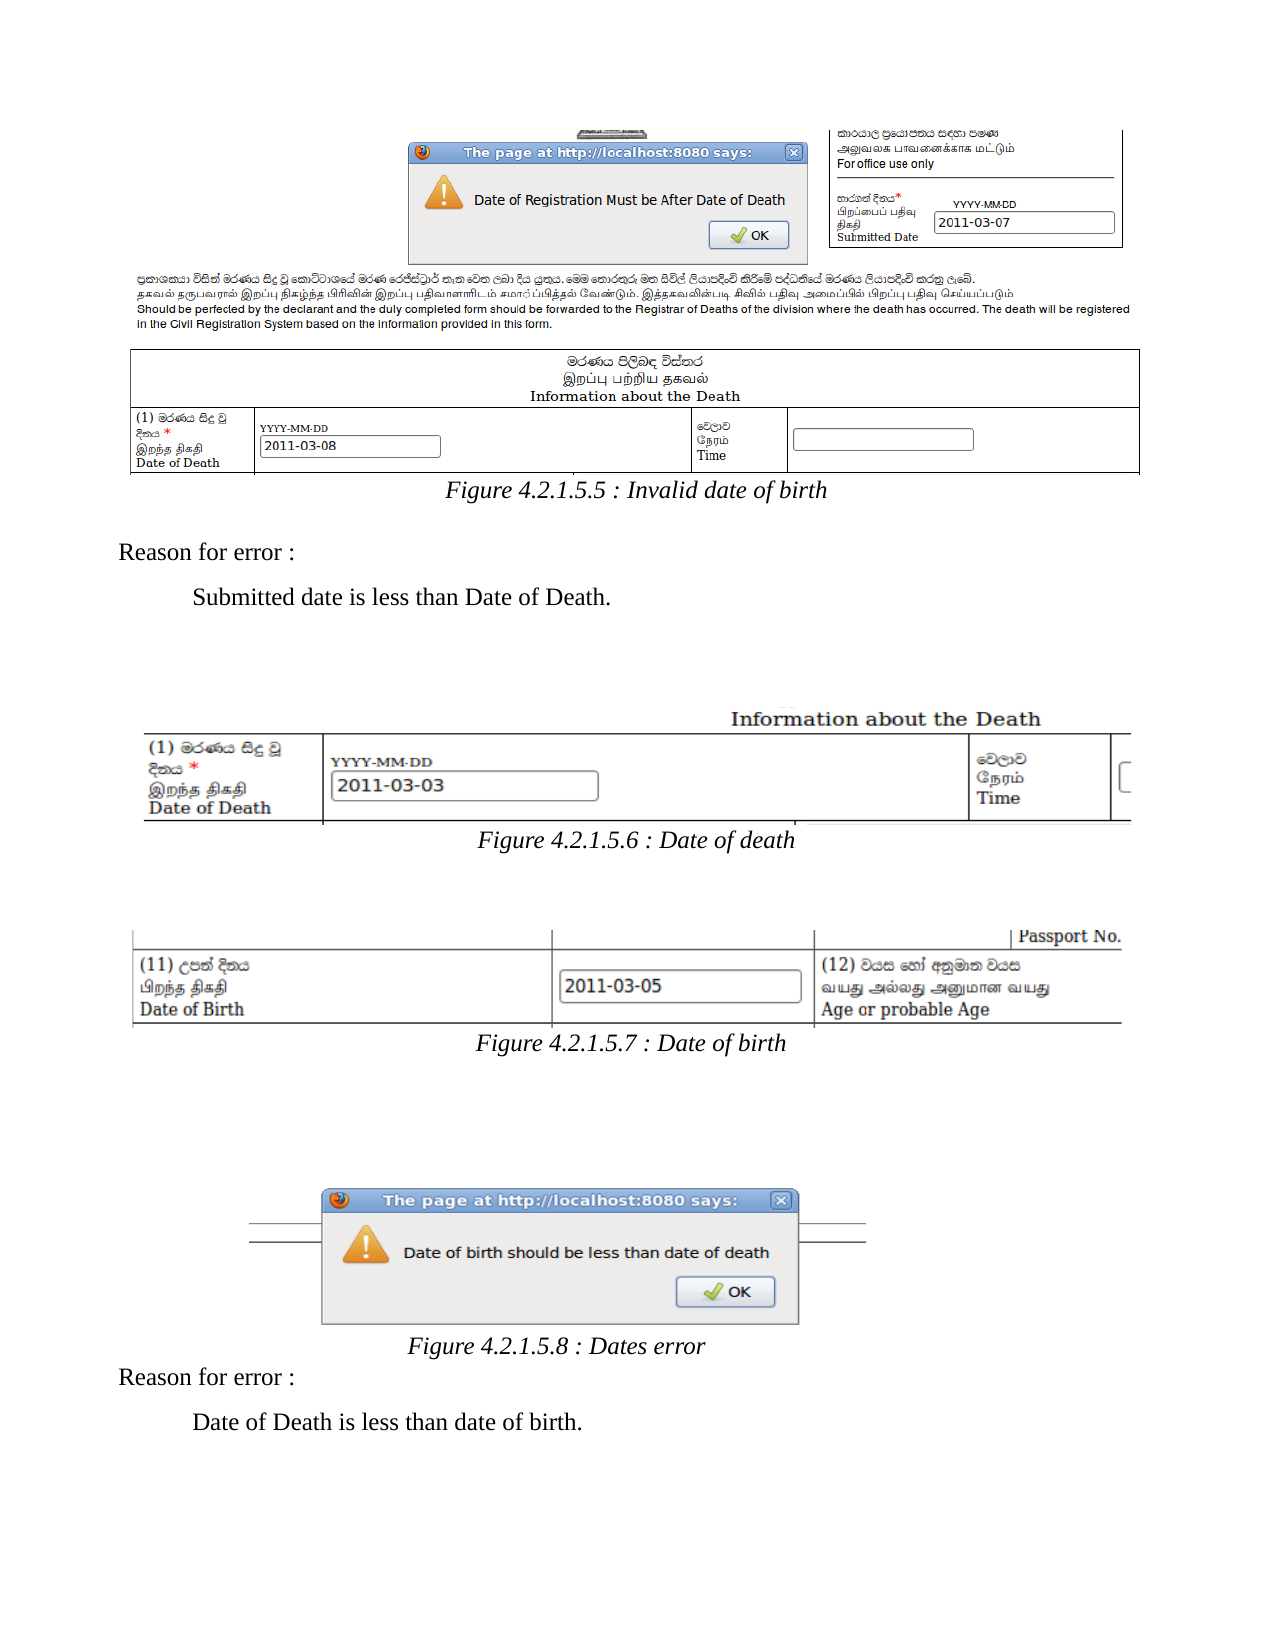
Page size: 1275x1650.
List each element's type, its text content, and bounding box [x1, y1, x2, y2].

text Date of Death is less than date of birth. [118, 1403, 1157, 1437]
picture [130, 130, 1146, 475]
text Figure 4.2.1.5.7 : Date of birth [133, 974, 1132, 1056]
picture [143, 707, 1132, 825]
text Submitted date is less than Date of Death. [118, 578, 1157, 612]
text Reason for error : [118, 1362, 1157, 1391]
picture [132, 930, 1122, 1028]
text Figure 4.2.1.5.5 : Invalid date of birth [130, 475, 1145, 504]
text Figure 4.2.1.5.6 : Date of death [144, 825, 1131, 853]
text Reason for error : [118, 537, 1157, 566]
picture [249, 1179, 867, 1332]
text Figure 4.2.1.5.8 : Dates error [249, 1332, 866, 1360]
